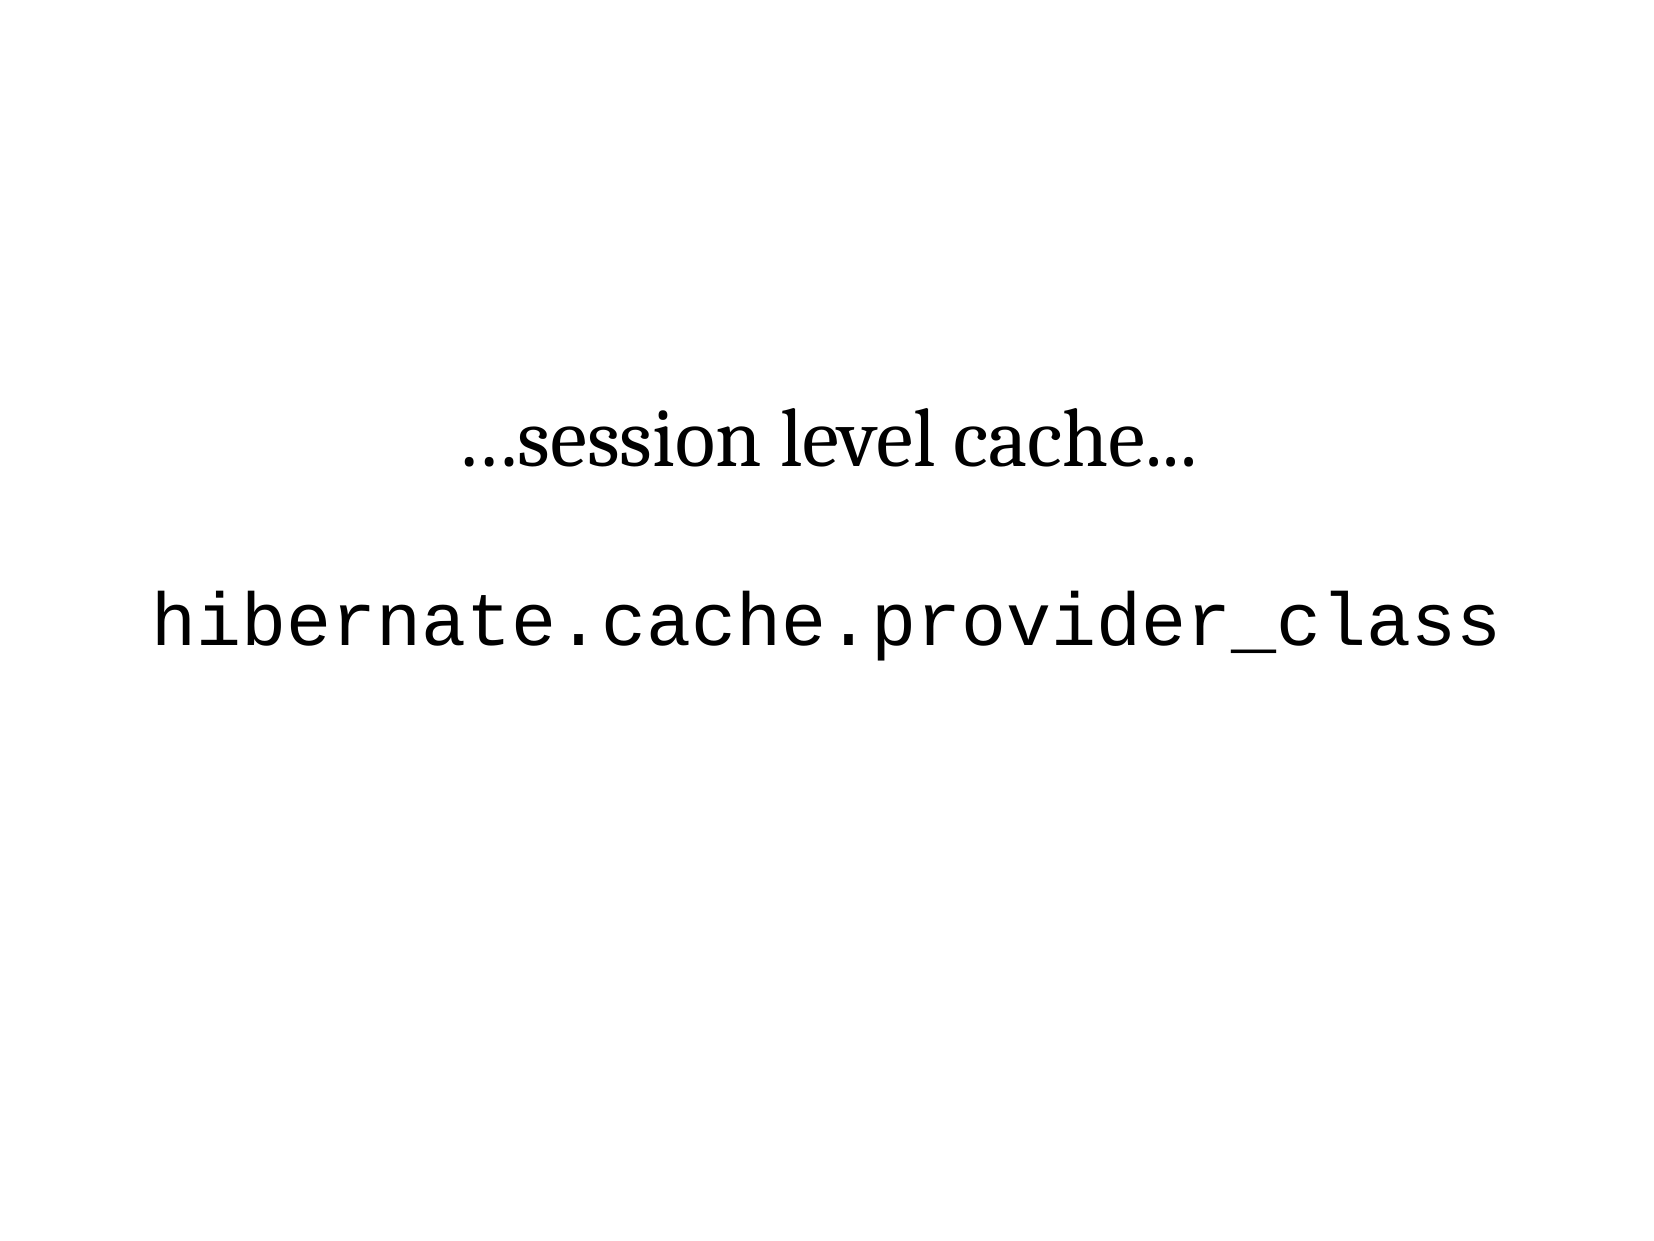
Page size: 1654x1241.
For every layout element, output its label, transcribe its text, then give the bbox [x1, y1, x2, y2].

subtitle …session level cache... hibernate.cache.provider_class [82, 49, 1571, 1010]
